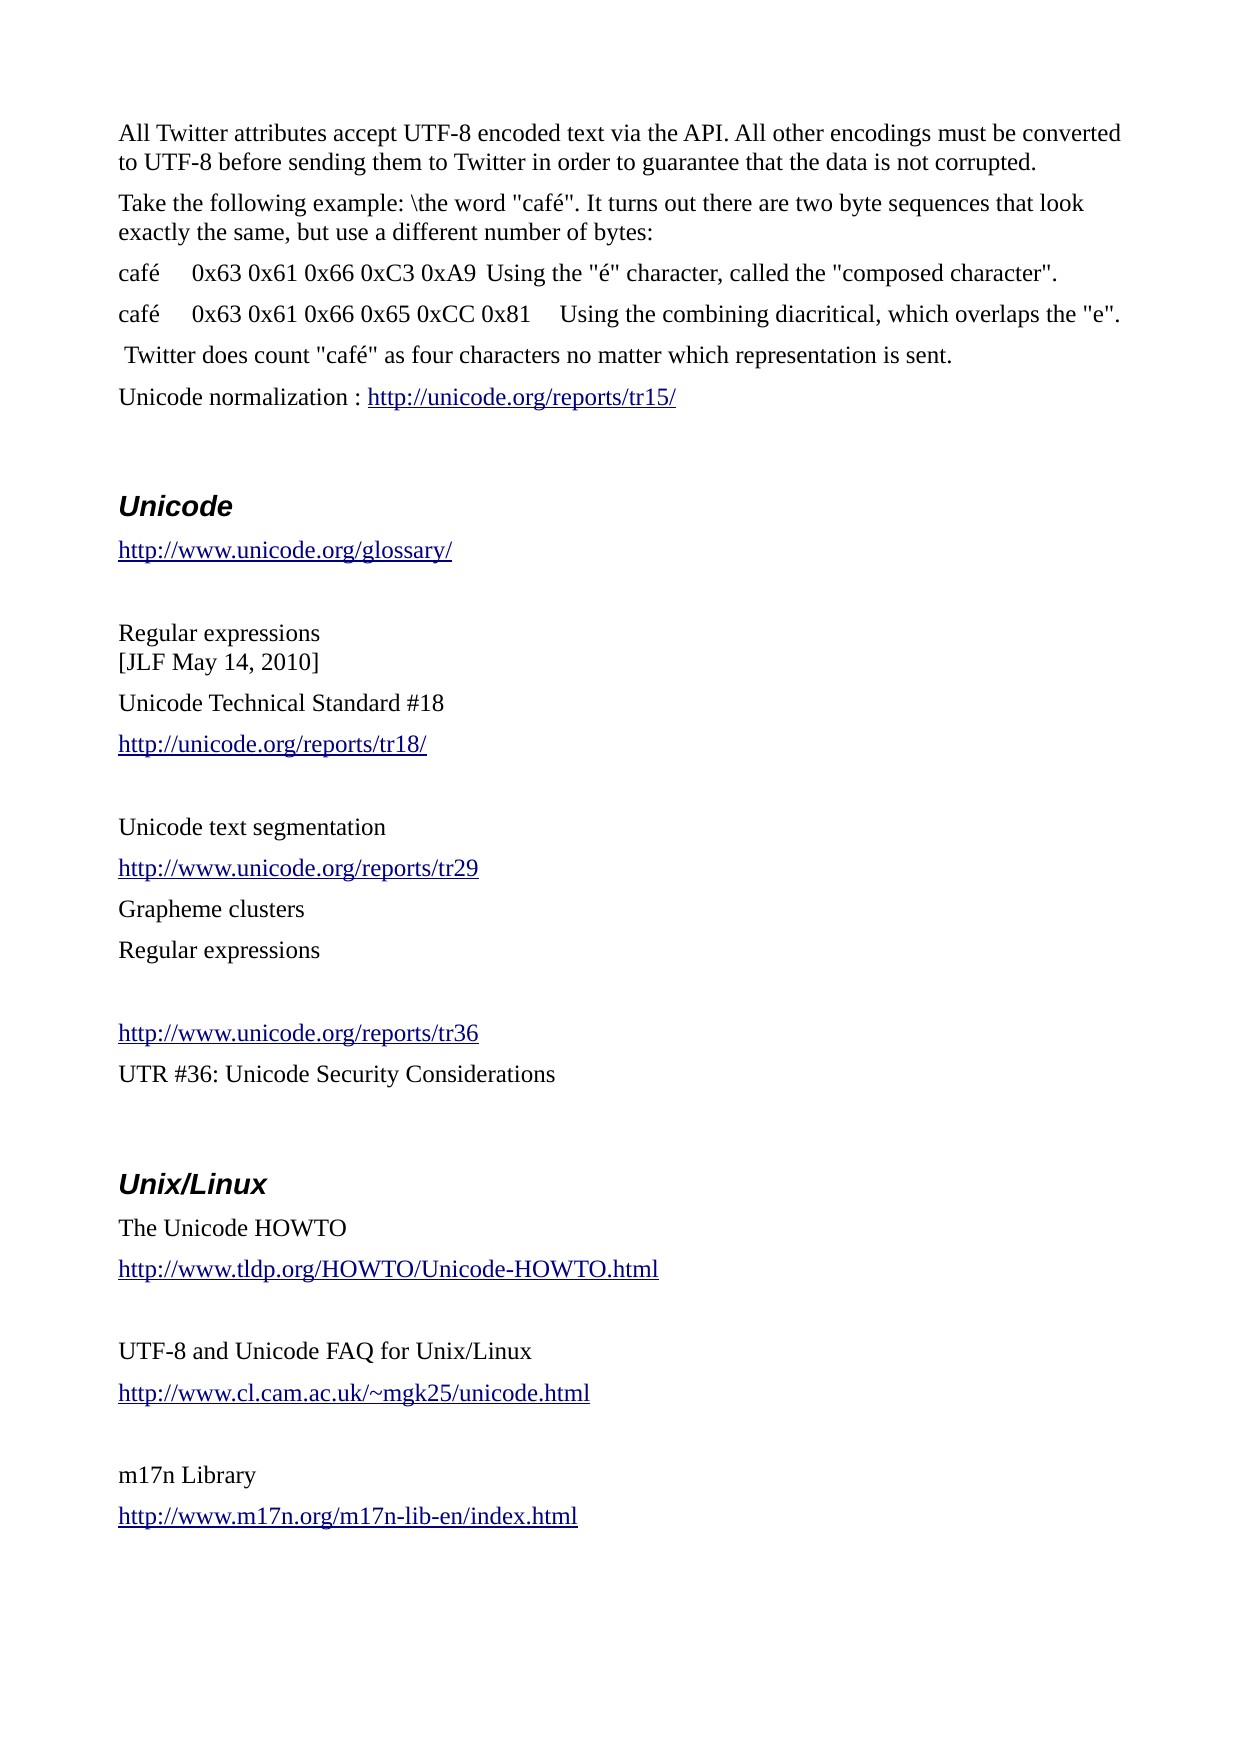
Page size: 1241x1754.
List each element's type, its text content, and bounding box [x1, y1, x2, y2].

text http://www.tldp.org/HOWTO/Unicode-HOWTO.html [118, 1254, 1122, 1283]
text [JLF May 14, 2010] [118, 647, 1122, 675]
text UTF-8 and Unicode FAQ for Unix/Linux [118, 1336, 1122, 1365]
text http://www.m17n.org/m17n-lib-en/index.html [118, 1501, 1122, 1530]
subtitle Unix/Linux [118, 1167, 1122, 1200]
text http://www.unicode.org/reports/tr36 [118, 1018, 1122, 1047]
text Unicode text segmentation [118, 812, 1122, 840]
text http://www.unicode.org/glossary/ [118, 535, 1122, 564]
text Unicode Technical Standard #18 [118, 688, 1122, 717]
text Twitter does count "café" as four characters no matter which representation is sent. [118, 341, 1122, 369]
text Regular expressions [118, 618, 1122, 647]
text m17n Library [118, 1460, 1122, 1489]
subtitle Unicode [118, 489, 1122, 523]
text http://www.cl.cam.ac.uk/~mgk25/unicode.html [118, 1378, 1122, 1406]
text http://www.unicode.org/reports/tr29 [118, 853, 1122, 882]
text UTR #36: Unicode Security Considerations [118, 1059, 1122, 1088]
text café 0x63 0x61 0x66 0x65 0xCC 0x81 Using the combining diacritical, which overlaps the "e". [118, 299, 1122, 328]
text Regular expressions [118, 935, 1122, 964]
text Unicode normalization : http://unicode.org/reports/tr15/ [118, 382, 1122, 411]
text http://unicode.org/reports/tr18/ [118, 729, 1122, 758]
text Take the following example: \the word "café". It turns out there are two byte sequences that look exactly the same, but use a different number of bytes: [118, 188, 1122, 246]
text All Twitter attributes accept UTF-8 encoded text via the API. All other encodings must be converted to UTF-8 before sending them to Twitter in order to guarantee that the data is not corrupted. [118, 118, 1122, 176]
text Grapheme clusters [118, 894, 1122, 923]
text The Unicode HOWTO [118, 1213, 1122, 1241]
text café 0x63 0x61 0x66 0xC3 0xA9 Using the "é" character, called the "composed character". [118, 258, 1122, 287]
